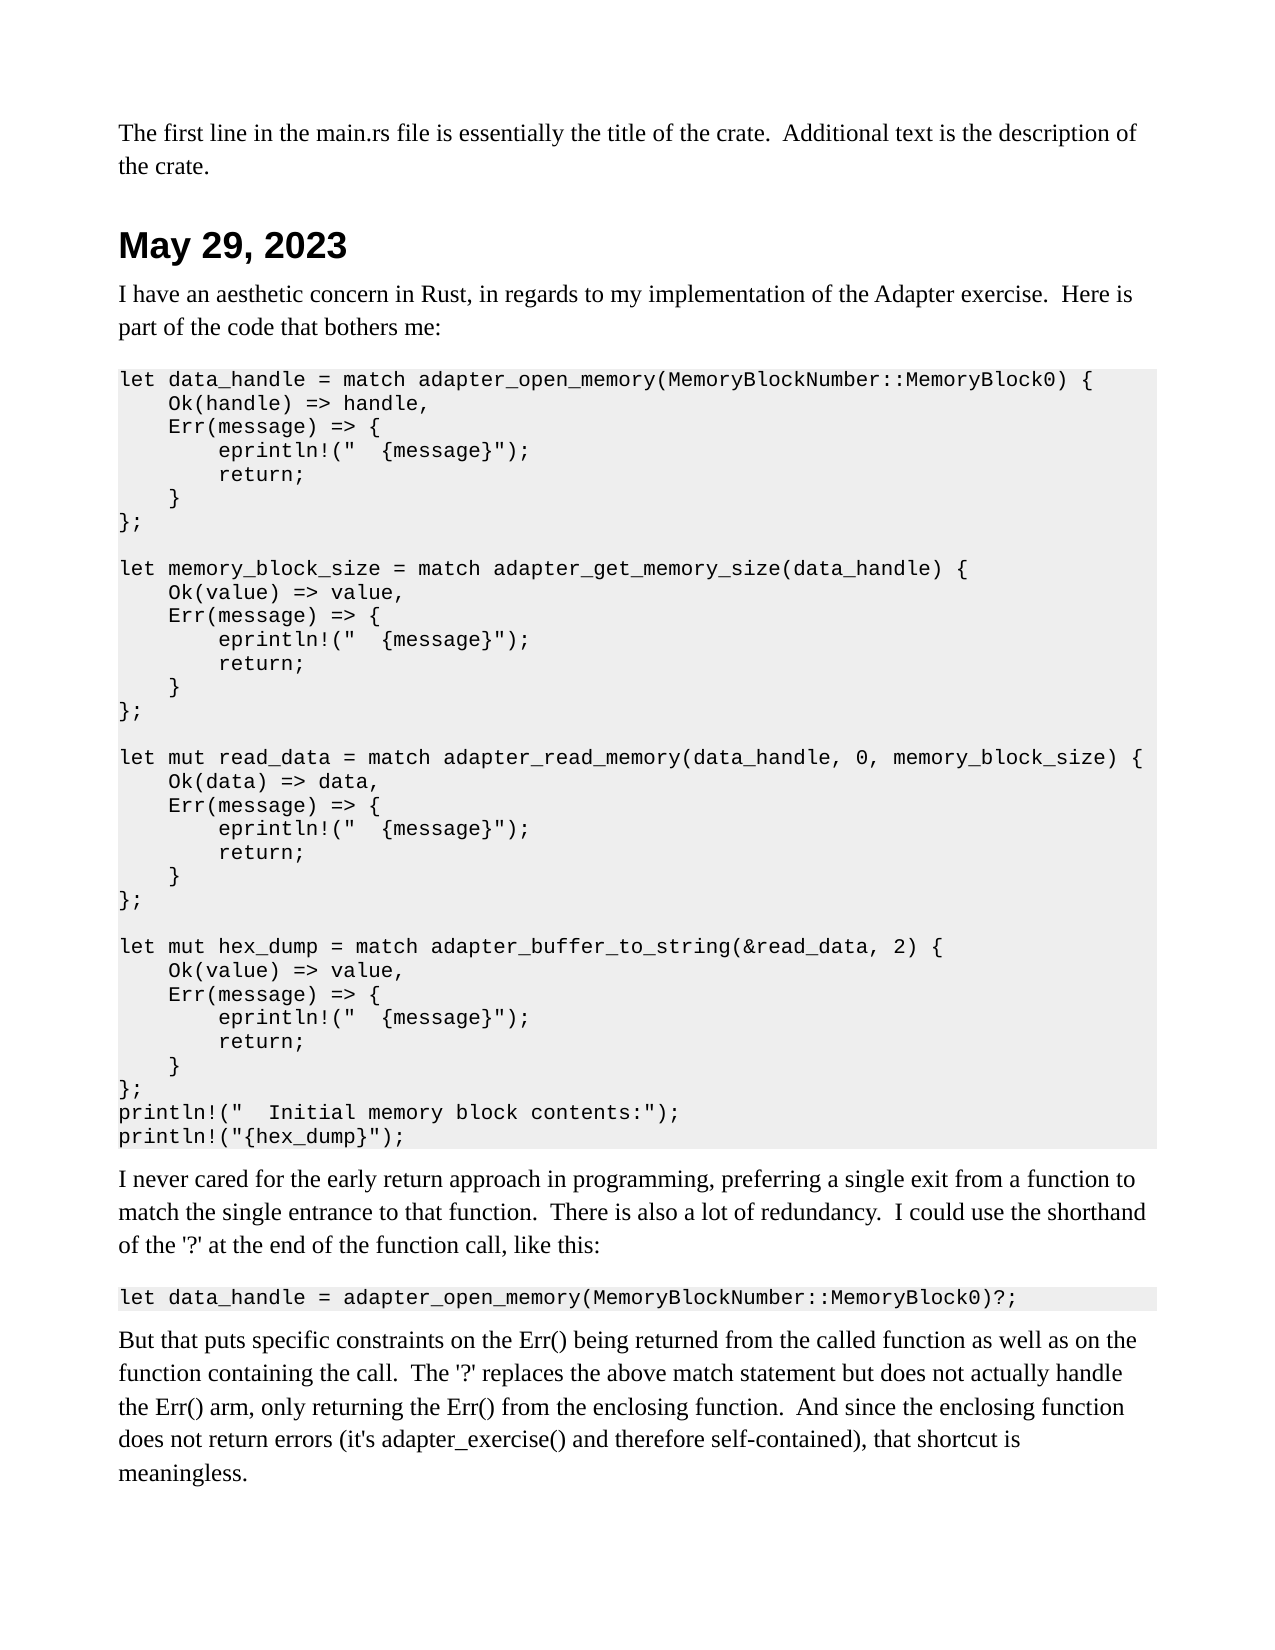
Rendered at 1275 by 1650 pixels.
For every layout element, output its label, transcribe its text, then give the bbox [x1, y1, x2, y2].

text let data_handle = adapter_open_memory(MemoryBlockNumber::MemoryBlock0)?; [118, 1287, 1157, 1311]
text Ok(value) => value, [118, 582, 1157, 605]
subtitle May 29, 2023 [118, 224, 1157, 267]
text let memory_block_size = match adapter_get_memory_size(data_handle) { [118, 558, 1157, 582]
text eprintln!(" {message}"); [118, 629, 1157, 653]
text The first line in the main.rs file is essentially the title of the crate. Additional text is the description of the crate. [118, 118, 1157, 180]
text }; [118, 889, 1157, 913]
text println!("{hex_dump}"); [118, 1126, 1157, 1149]
text return; [118, 842, 1157, 866]
text Ok(handle) => handle, [118, 393, 1157, 416]
text Err(message) => { [118, 605, 1157, 629]
text } [118, 866, 1157, 889]
text println!(" Initial memory block contents:"); [118, 1102, 1157, 1126]
text } [118, 1055, 1157, 1078]
text Err(message) => { [118, 794, 1157, 818]
text }; [118, 511, 1157, 534]
text eprintln!(" {message}"); [118, 818, 1157, 842]
text }; [118, 1078, 1157, 1102]
text let mut read_data = match adapter_read_memory(data_handle, 0, memory_block_size) { [118, 747, 1157, 771]
text I never cared for the early return approach in programming, preferring a single exit from a function to match the single entrance to that function. There is also a lot of redundancy. I could use the shorthand of the '?' at the end of the function call, like this: [118, 1164, 1157, 1259]
text Err(message) => { [118, 416, 1157, 440]
text Ok(value) => value, [118, 960, 1157, 984]
text But that puts specific constraints on the Err() being returned from the called function as well as on the function containing the call. The '?' replaces the above match statement but does not actually handle the Err() arm, only returning the Err() from the enclosing function. And since the enclosing function does not return errors (it's adapter_exercise() and therefore self-contained), that shortcut is meaningless. [118, 1326, 1157, 1486]
text return; [118, 1031, 1157, 1055]
text }; [118, 700, 1157, 724]
text } [118, 487, 1157, 511]
text return; [118, 463, 1157, 487]
text eprintln!(" {message}"); [118, 1007, 1157, 1031]
text return; [118, 653, 1157, 676]
text Err(message) => { [118, 984, 1157, 1007]
text let data_handle = match adapter_open_memory(MemoryBlockNumber::MemoryBlock0) { [118, 369, 1157, 393]
text eprintln!(" {message}"); [118, 440, 1157, 463]
text let mut hex_dump = match adapter_buffer_to_string(&read_data, 2) { [118, 936, 1157, 960]
text Ok(data) => data, [118, 771, 1157, 794]
text } [118, 676, 1157, 700]
text I have an aesthetic concern in Rust, in regards to my implementation of the Adapter exercise. Here is part of the code that bothers me: [118, 279, 1157, 341]
